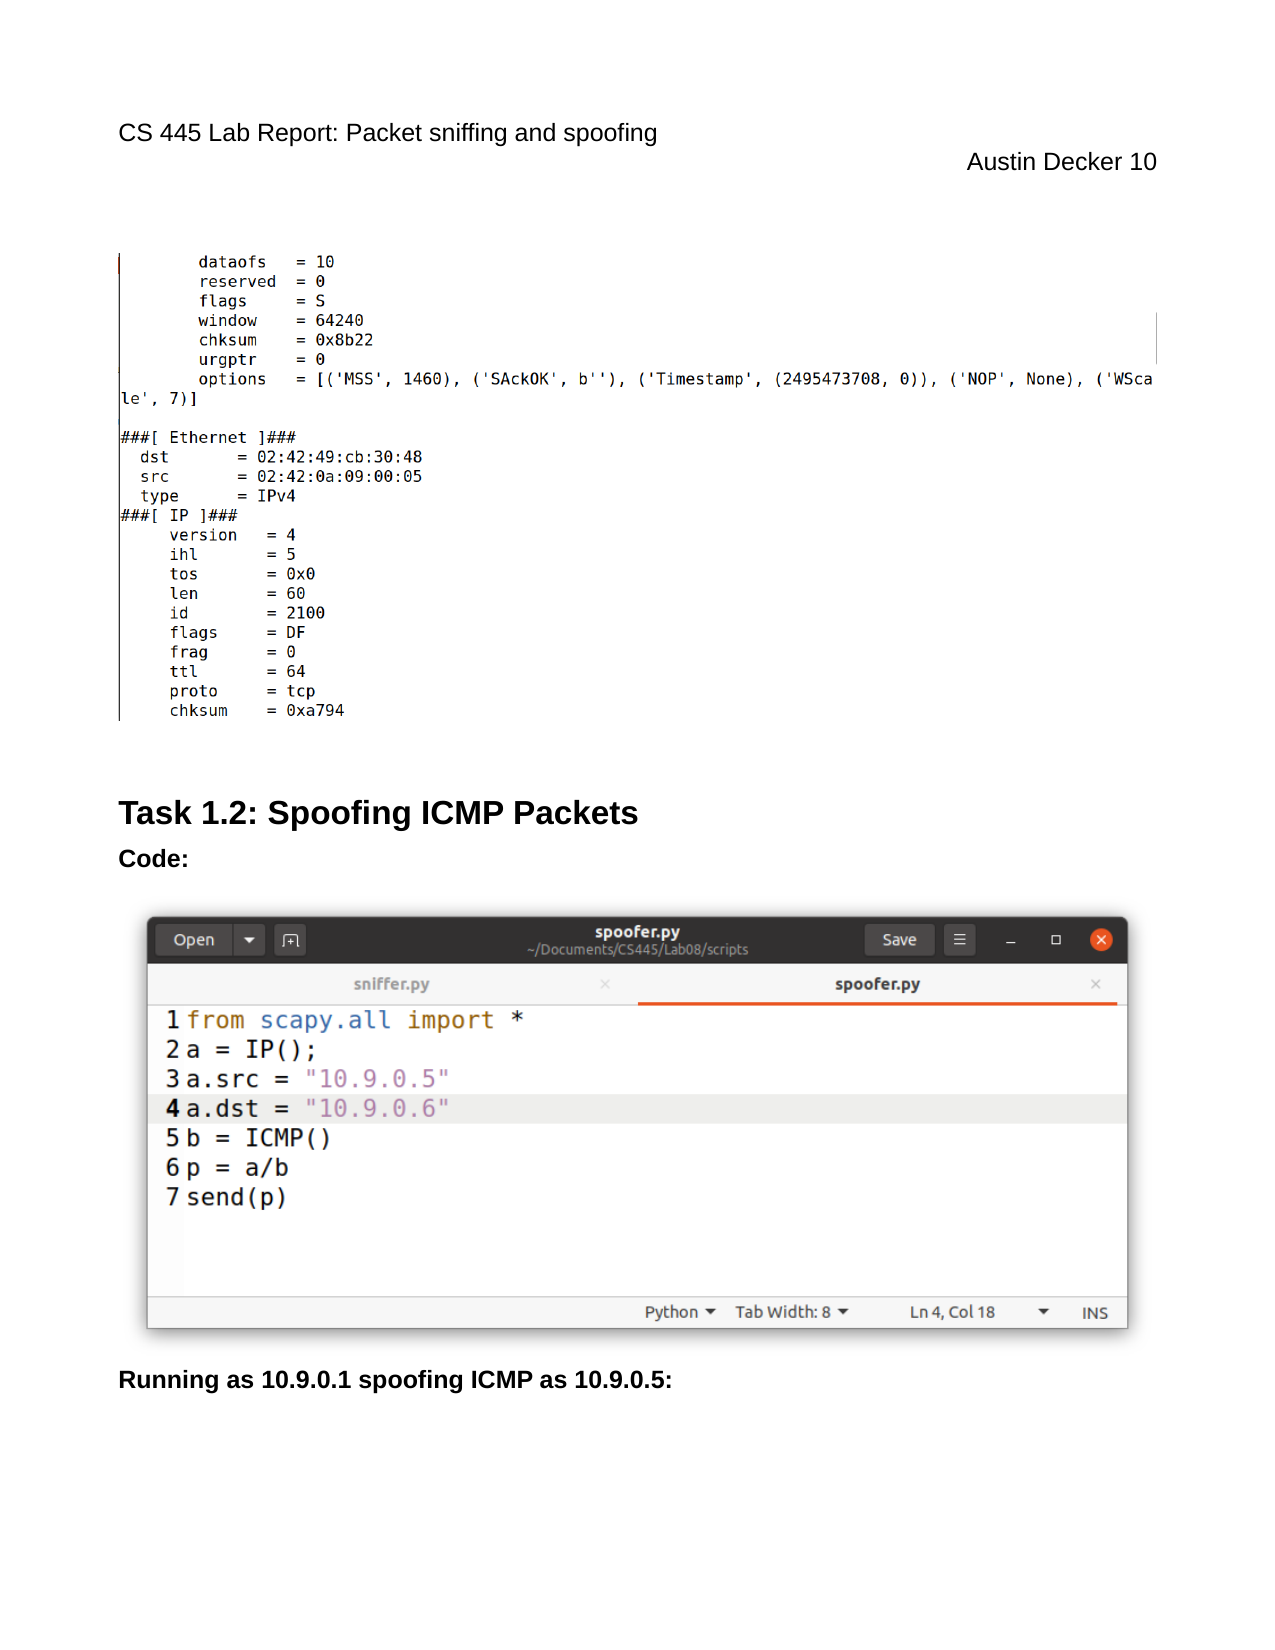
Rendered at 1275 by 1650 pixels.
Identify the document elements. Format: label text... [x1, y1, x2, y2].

subtitle Task 1.2: Spoofing ICMP Packets [118, 793, 1157, 832]
text Running as 10.9.0.1 spoofing ICMP as 10.9.0.5: [118, 1361, 1157, 1394]
picture [118, 891, 1157, 1361]
picture [118, 253, 1157, 721]
text Code: [118, 844, 1157, 873]
